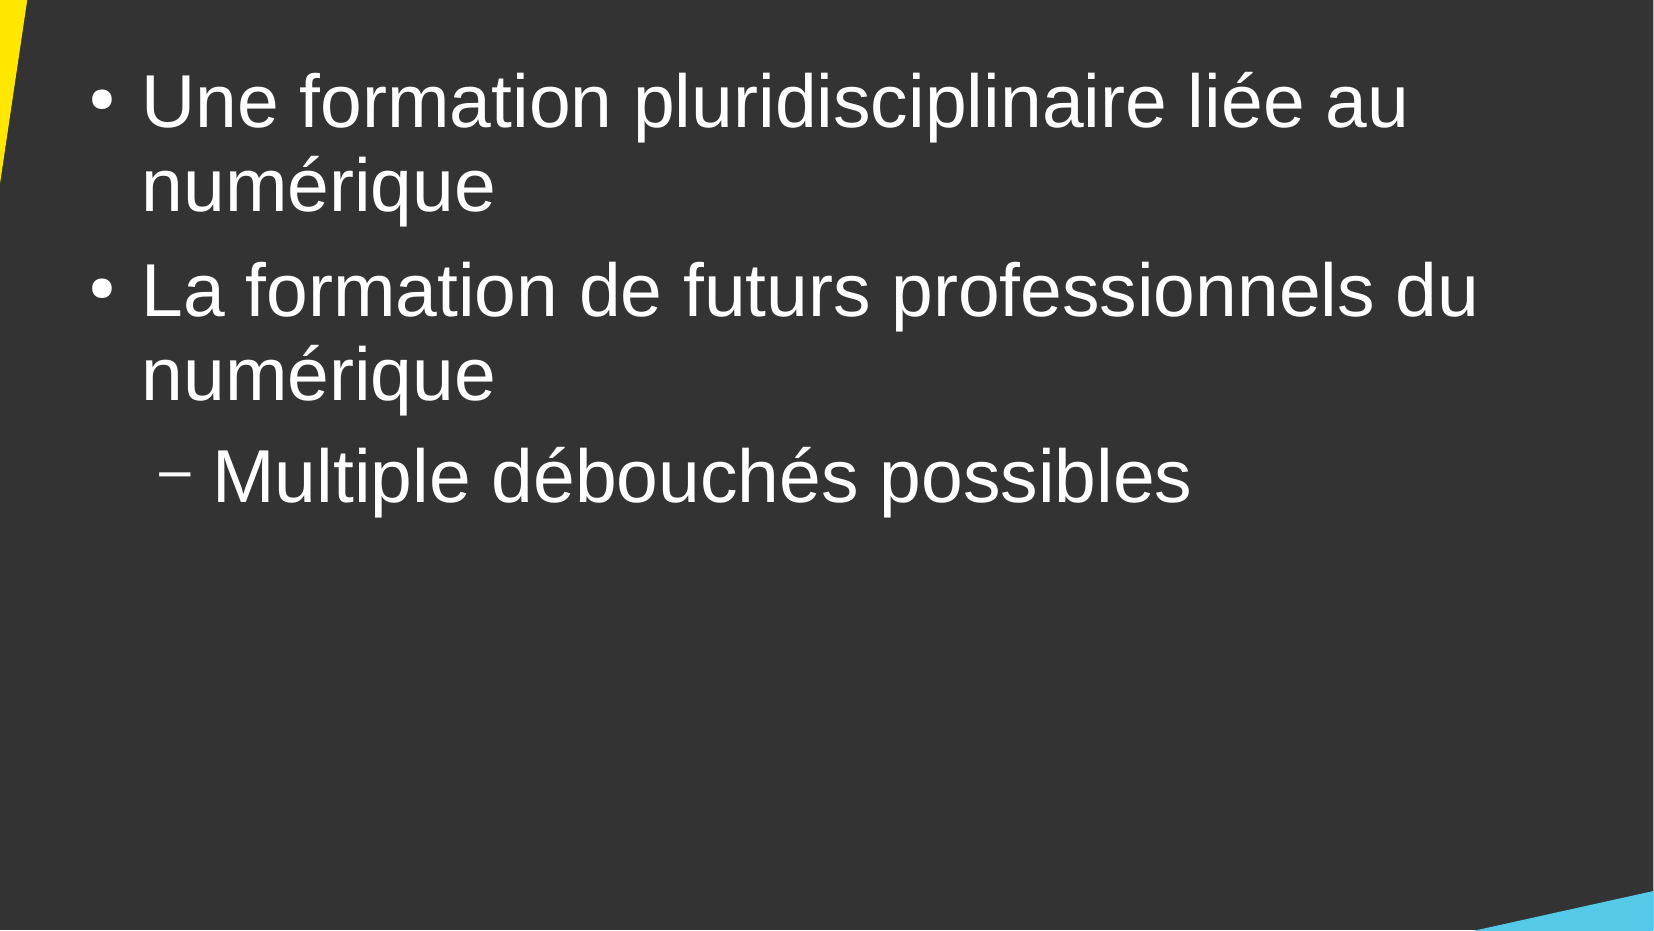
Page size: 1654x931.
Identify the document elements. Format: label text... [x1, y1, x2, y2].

text_box [1472, 890, 1654, 931]
list Une formation pluridisciplinaire liée au numérique La formation de futurs professionnels du numérique Multiple débouchés possibles [70, 59, 1595, 851]
text_box [0, 0, 28, 184]
